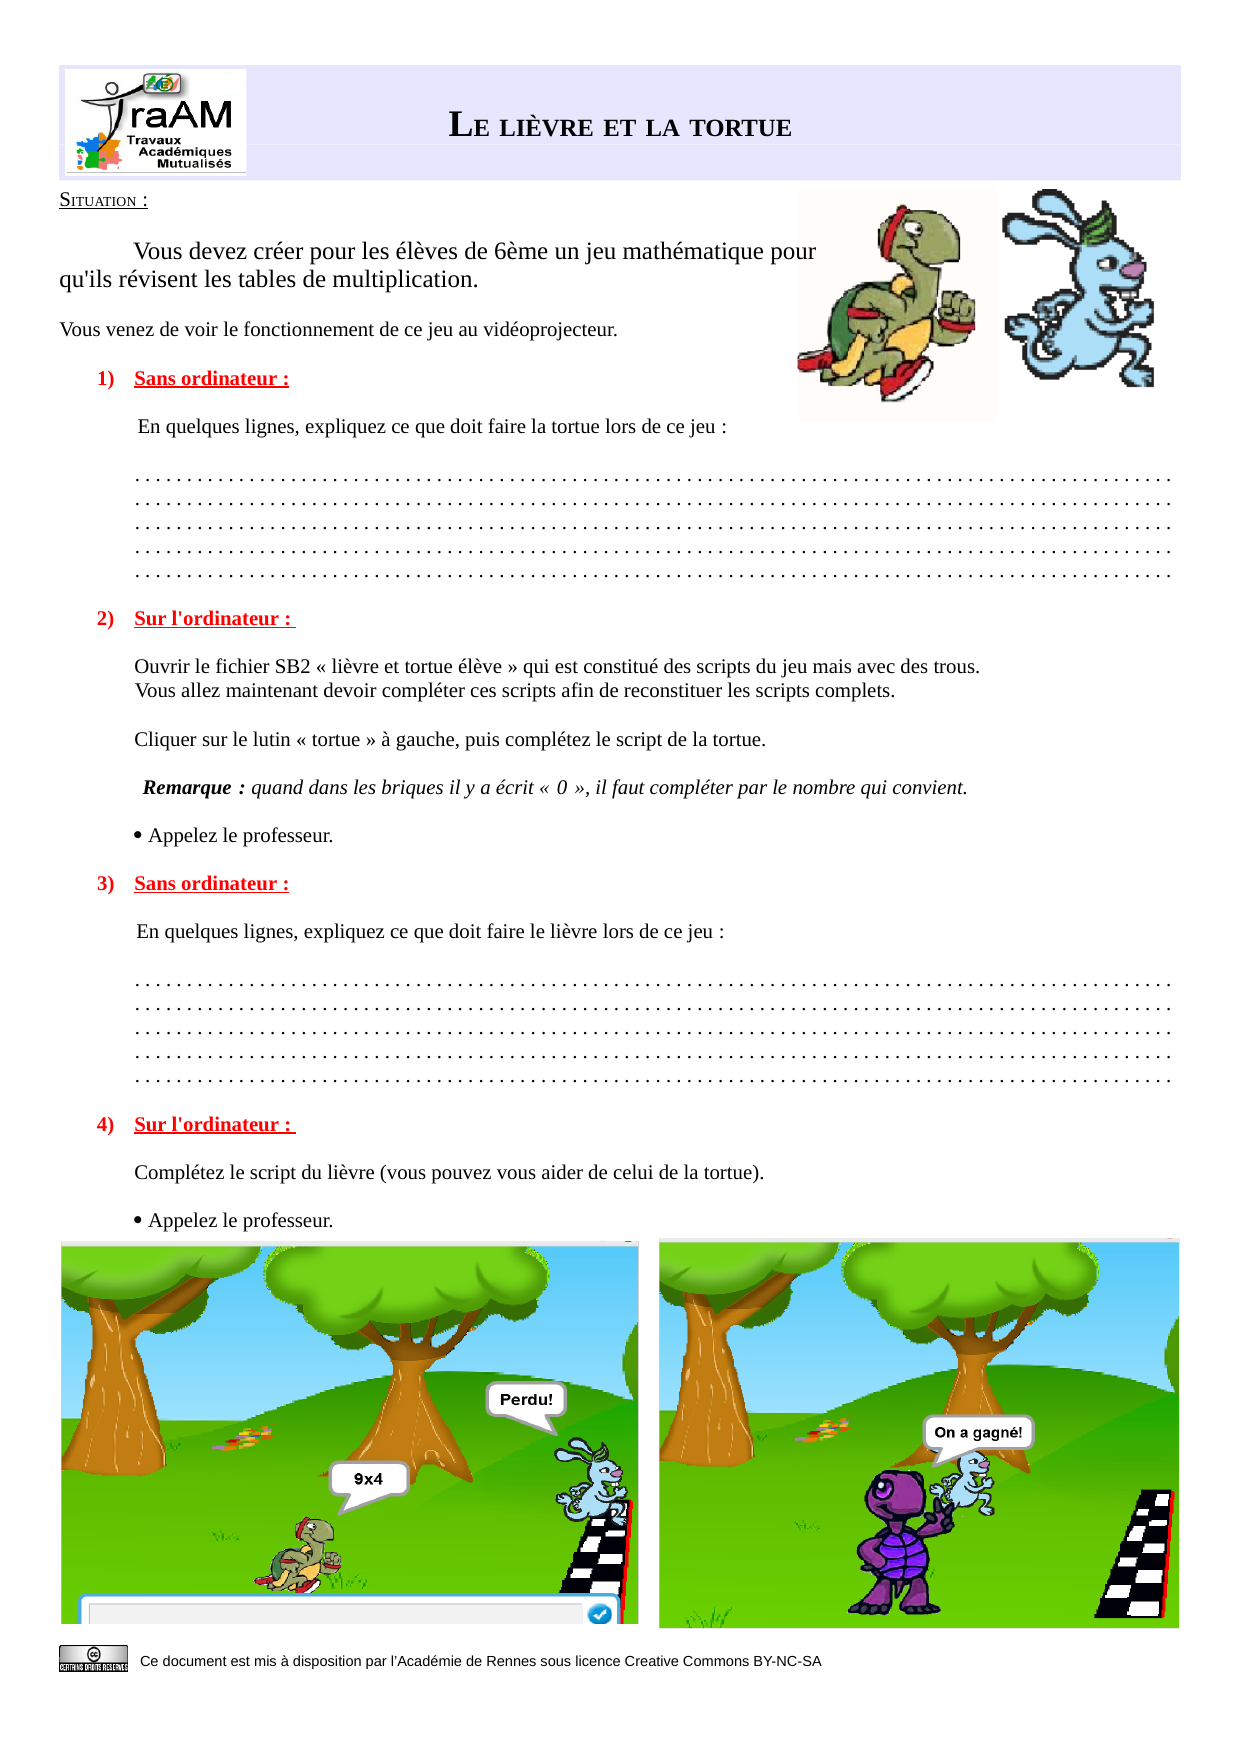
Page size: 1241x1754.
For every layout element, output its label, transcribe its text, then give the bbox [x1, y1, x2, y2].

list Complétez le script du lièvre (vous pouvez vous aider de celui de la tortue). [97, 1159, 1181, 1184]
picture [59, 1241, 640, 1624]
text Vous allez maintenant devoir compléter ces scripts afin de reconstituer les scripts complets. [134, 678, 1181, 702]
list Sans ordinateur : [97, 871, 884, 895]
text Remarque : quand dans les briques il y a écrit « 0 », il faut compléter par le nombre qui convient. [142, 774, 1181, 799]
list En quelques lignes, expliquez ce que doit faire la tortue lors de ce jeu : [136, 414, 1181, 438]
text . . . . . . . . . . . . . . . . . . . . . . . . . . . . . . . . . . . . . . . . . . . . . . . . . . . . . . . . . . . . . . . . . . . . . . . . . . . . . . . . . . . . . . . . . . . . . . . . . . . . . . . . . . . . . . . . . . . . . . . . . . . . . . . . . . . . . . . . . . . . . . . . . . . . . . . . . . . . . . . . . . . . . . . . . . . . . . . . . . . . . . . . . . . . . . . . . . . . . . . . . . . . . . . . . . . . . . . . . . . . . . . . . . . . . . . . . . . . . . . . . . . . . . . . . . . . . . . . . . . . . . . . . . . . . . . . . . . . . . . . . . . . . . . . . . . . . . . . . . . . . . . . . . . . . . . . . . . . . . . . . . . . . . . . . . . . . . . . . . . . . . . . . . . . . . . . . . . . . . . . . . . . . . . . . . . . . . . . . . . . . . . . . . . . . . . . . . . . . . . . . . . . . . . . . . . . . . . . . . . . . . . . . . . . . . . . . . . . . . . . . . . . . . . . . . . . . . . . . . . . . . . . . . . . . . . . . . . . . . . . . . . . . . . . . . . . . . . . . . . . [134, 967, 1181, 1087]
list En quelques lignes, expliquez ce que doit faire le lièvre lors de ce jeu : [136, 919, 1181, 943]
picture [59, 1645, 128, 1672]
text Vous devez créer pour les élèves de 6ème un jeu mathématique pour qu'ils révisent les tables de multiplication. [59, 236, 797, 293]
list Sur l'ordinateur : [97, 1111, 1181, 1136]
picture [797, 189, 996, 422]
picture [595, 1611, 606, 1619]
list Sur l'ordinateur : [97, 606, 1181, 630]
picture [657, 1238, 1181, 1633]
list Ouvrir le fichier SB2 « lièvre et tortue élève » qui est constitué des scripts du jeu mais avec des trous. [97, 654, 1181, 678]
list  Appelez le professeur. [97, 1208, 1181, 1232]
picture [1019, 189, 1139, 390]
list  Appelez le professeur. [97, 823, 1181, 847]
text Vous venez de voir le fonctionnement de ce jeu au vidéoprojecteur. [59, 317, 797, 341]
list Cliquer sur le lutin « tortue » à gauche, puis complétez le script de la tortue. [97, 726, 1181, 751]
picture [65, 69, 247, 176]
text . . . . . . . . . . . . . . . . . . . . . . . . . . . . . . . . . . . . . . . . . . . . . . . . . . . . . . . . . . . . . . . . . . . . . . . . . . . . . . . . . . . . . . . . . . . . . . . . . . . . . . . . . . . . . . . . . . . . . . . . . . . . . . . . . . . . . . . . . . . . . . . . . . . . . . . . . . . . . . . . . . . . . . . . . . . . . . . . . . . . . . . . . . . . . . . . . . . . . . . . . . . . . . . . . . . . . . . . . . . . . . . . . . . . . . . . . . . . . . . . . . . . . . . . . . . . . . . . . . . . . . . . . . . . . . . . . . . . . . . . . . . . . . . . . . . . . . . . . . . . . . . . . . . . . . . . . . . . . . . . . . . . . . . . . . . . . . . . . . . . . . . . . . . . . . . . . . . . . . . . . . . . . . . . . . . . . . . . . . . . . . . . . . . . . . . . . . . . . . . . . . . . . . . . . . . . . . . . . . . . . . . . . . . . . . . . . . . . . . . . . . . . . . . . . . . . . . . . . . . . . . . . . . . . . . . . . . . . . . . . . . . . . . . . . . . . . . . . . . . . [134, 462, 1181, 582]
list Sans ordinateur : [97, 366, 797, 389]
subtitle Situation : [59, 187, 1181, 211]
